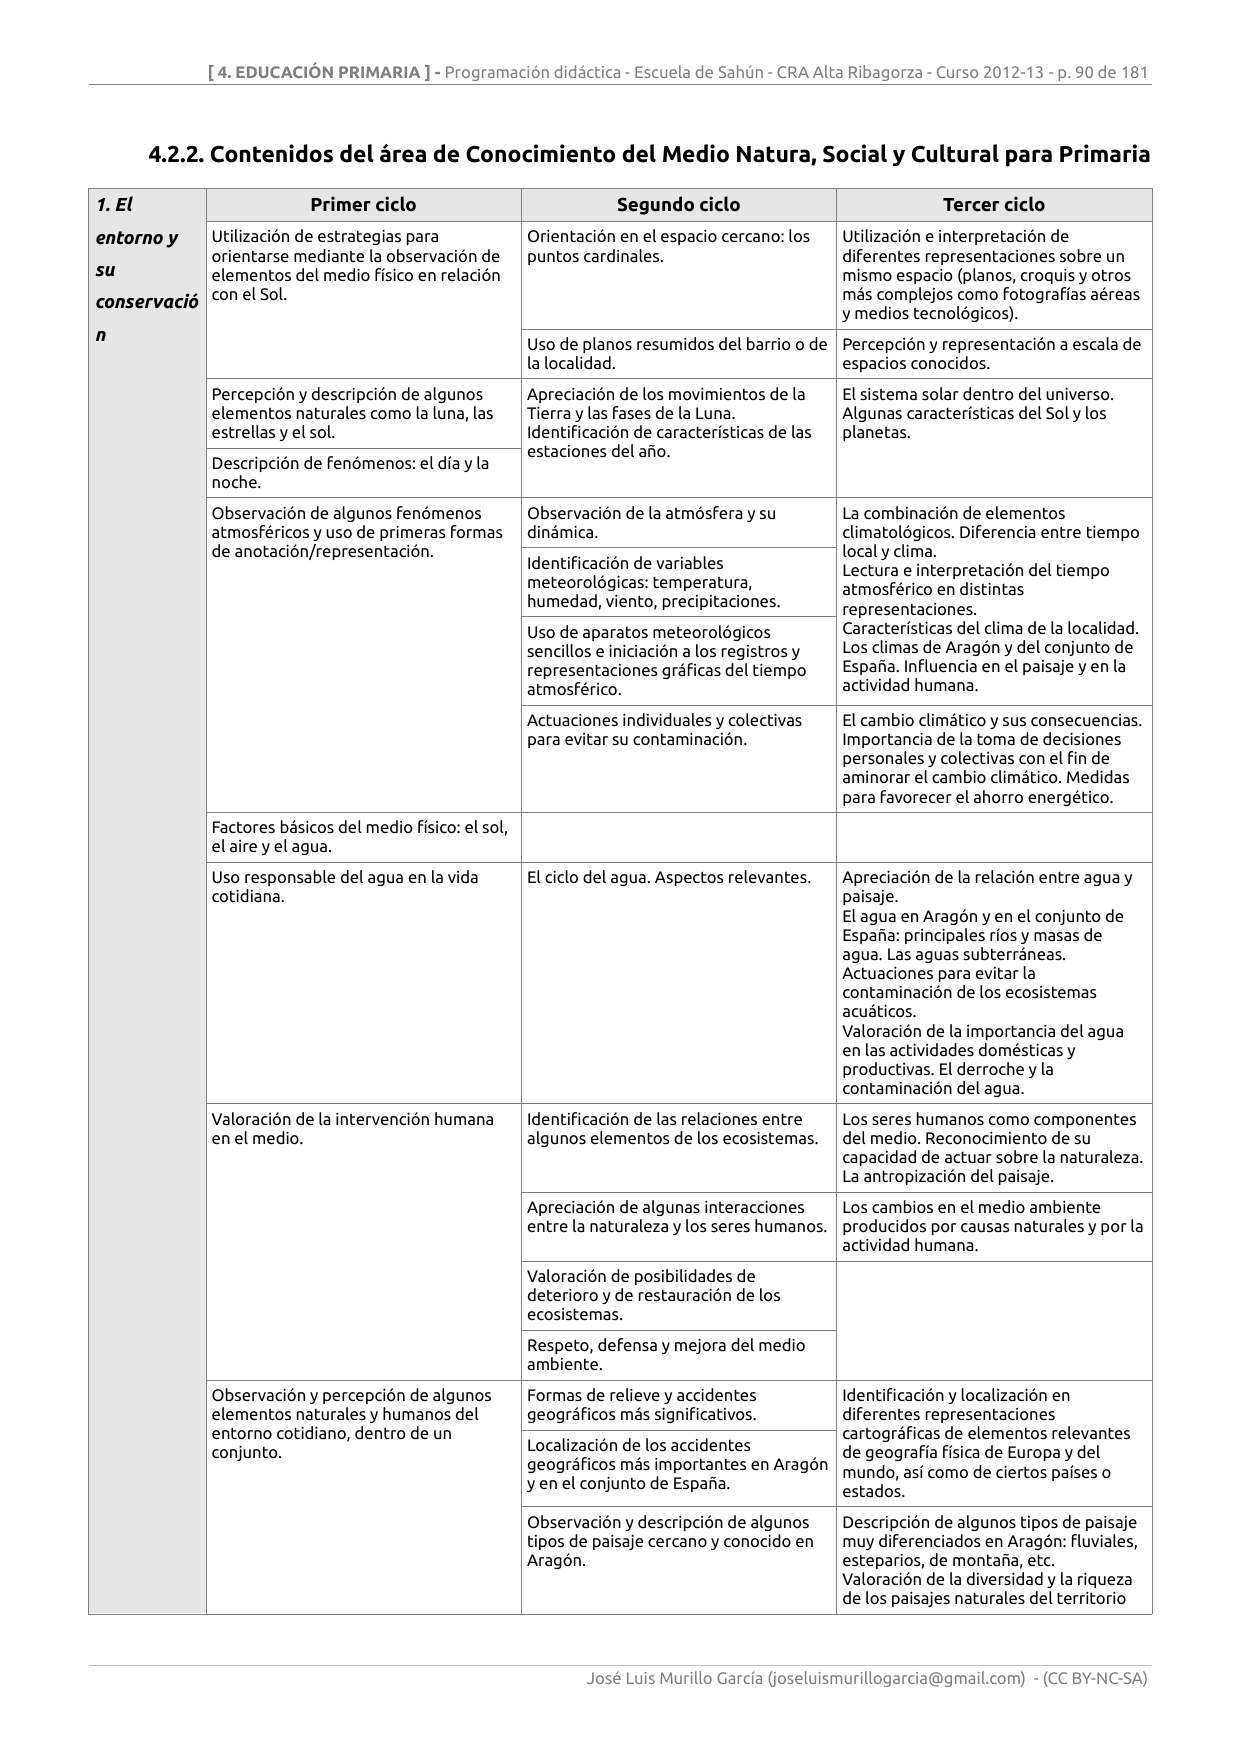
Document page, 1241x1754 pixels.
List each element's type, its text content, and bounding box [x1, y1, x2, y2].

table_cell Uso responsable del agua en la vida cotidiana. [207, 863, 521, 1103]
table_cell [522, 813, 836, 862]
table_cell Observación y descripción de algunos tipos de paisaje cercano y conocido en Aragón. [522, 1507, 836, 1613]
table_cell Apreciación de algunas interacciones entre la naturaleza y los seres humanos. [522, 1193, 836, 1261]
table_cell Formas de relieve y accidentes geográficos más significativos. [522, 1381, 836, 1429]
table_cell Actuaciones individuales y colectivas para evitar su contaminación. [522, 706, 836, 812]
table_header 1. El entorno y su conservación [89, 189, 206, 1613]
table_cell Orientación en el espacio cercano: los puntos cardinales. [522, 222, 836, 328]
table_header Tercer ciclo [837, 189, 1152, 221]
table_cell Utilización e interpretación de diferentes representaciones sobre un mismo espacio (planos, croquis y otros más complejos como fotografías aéreas y medios tecnológicos). [837, 222, 1152, 328]
table_cell Apreciación de la relación entre agua y paisaje. El agua en Aragón y en el conjunto de España: principales ríos y masas de agua. Las aguas subterráneas. Actuaciones para evitar la contaminación de los ecosistemas acuáticos. Valoración de la importancia del agua en las actividades domésticas y productivas. El derroche y la contaminación del agua. [837, 863, 1152, 1103]
table_cell Valoración de la intervención humana en el medio. [207, 1104, 521, 1379]
table_cell Descripción de fenómenos: el día y la noche. [207, 449, 521, 497]
table_cell Percepción y representación a escala de espacios conocidos. [837, 330, 1152, 378]
table_cell Utilización de estrategias para orientarse mediante la observación de elementos del medio físico en relación con el Sol. [207, 222, 521, 378]
table_cell Los cambios en el medio ambiente producidos por causas naturales y por la actividad humana. [837, 1193, 1152, 1261]
table_cell Uso de planos resumidos del barrio o de la localidad. [522, 330, 836, 378]
table_cell El ciclo del agua. Aspectos relevantes. [522, 863, 836, 1103]
table_cell Descripción de algunos tipos de paisaje muy diferenciados en Aragón: fluviales, esteparios, de montaña, etc. Valoración de la diversidad y la riqueza de los paisajes naturales del territorio [837, 1507, 1152, 1613]
table_header Segundo ciclo [522, 189, 836, 221]
table_cell Respeto, defensa y mejora del medio ambiente. [522, 1331, 836, 1379]
table_cell Valoración de posibilidades de deterioro y de restauración de los ecosistemas. [522, 1262, 836, 1330]
table_cell Uso de aparatos meteorológicos sencillos e iniciación a los registros y representaciones gráficas del tiempo atmosférico. [522, 617, 836, 704]
table_cell [837, 813, 1152, 862]
table_cell [837, 1262, 1152, 1379]
table_cell Apreciación de los movimientos de la Tierra y las fases de la Luna. Identificación de características de las estaciones del año. [522, 379, 836, 497]
table_cell Factores básicos del medio físico: el sol, el aire y el agua. [207, 813, 521, 862]
table_cell Identificación de variables meteorológicas: temperatura, humedad, viento, precipitaciones. [522, 548, 836, 616]
table_cell Localización de los accidentes geográficos más importantes en Aragón y en el conjunto de España. [522, 1431, 836, 1506]
table_header Primer ciclo [207, 189, 521, 221]
table_cell Los seres humanos como componentes del medio. Reconocimiento de su capacidad de actuar sobre la naturaleza. La antropización del paisaje. [837, 1104, 1152, 1192]
table_cell Observación y percepción de algunos elementos naturales y humanos del entorno cotidiano, dentro de un conjunto. [207, 1381, 521, 1613]
table_cell El cambio climático y sus consecuencias. Importancia de la toma de decisiones personales y colectivas con el fin de aminorar el cambio climático. Medidas para favorecer el ahorro energético. [837, 706, 1152, 812]
table_cell El sistema solar dentro del universo. Algunas características del Sol y los planetas. [837, 379, 1152, 497]
table_cell Observación de algunos fenómenos atmosféricos y uso de primeras formas de anotación/representación. [207, 498, 521, 812]
table_cell Percepción y descripción de algunos elementos naturales como la luna, las estrellas y el sol. [207, 379, 521, 447]
table_cell La combinación de elementos climatológicos. Diferencia entre tiempo local y clima. Lectura e interpretación del tiempo atmosférico en distintas representaciones. Características del clima de la localidad. Los climas de Aragón y del conjunto de España. Influencia en el paisaje y en la actividad humana. [837, 498, 1152, 704]
table_cell Identificación y localización en diferentes representaciones cartográficas de elementos relevantes de geografía física de Europa y del mundo, así como de ciertos países o estados. [837, 1381, 1152, 1506]
subtitle 4.2.2. Contenidos del área de Conocimiento del Medio Natura, Social y Cultural para Primaria [88, 140, 1152, 166]
table_cell Observación de la atmósfera y su dinámica. [522, 498, 836, 547]
table_cell Identificación de las relaciones entre algunos elementos de los ecosistemas. [522, 1104, 836, 1192]
